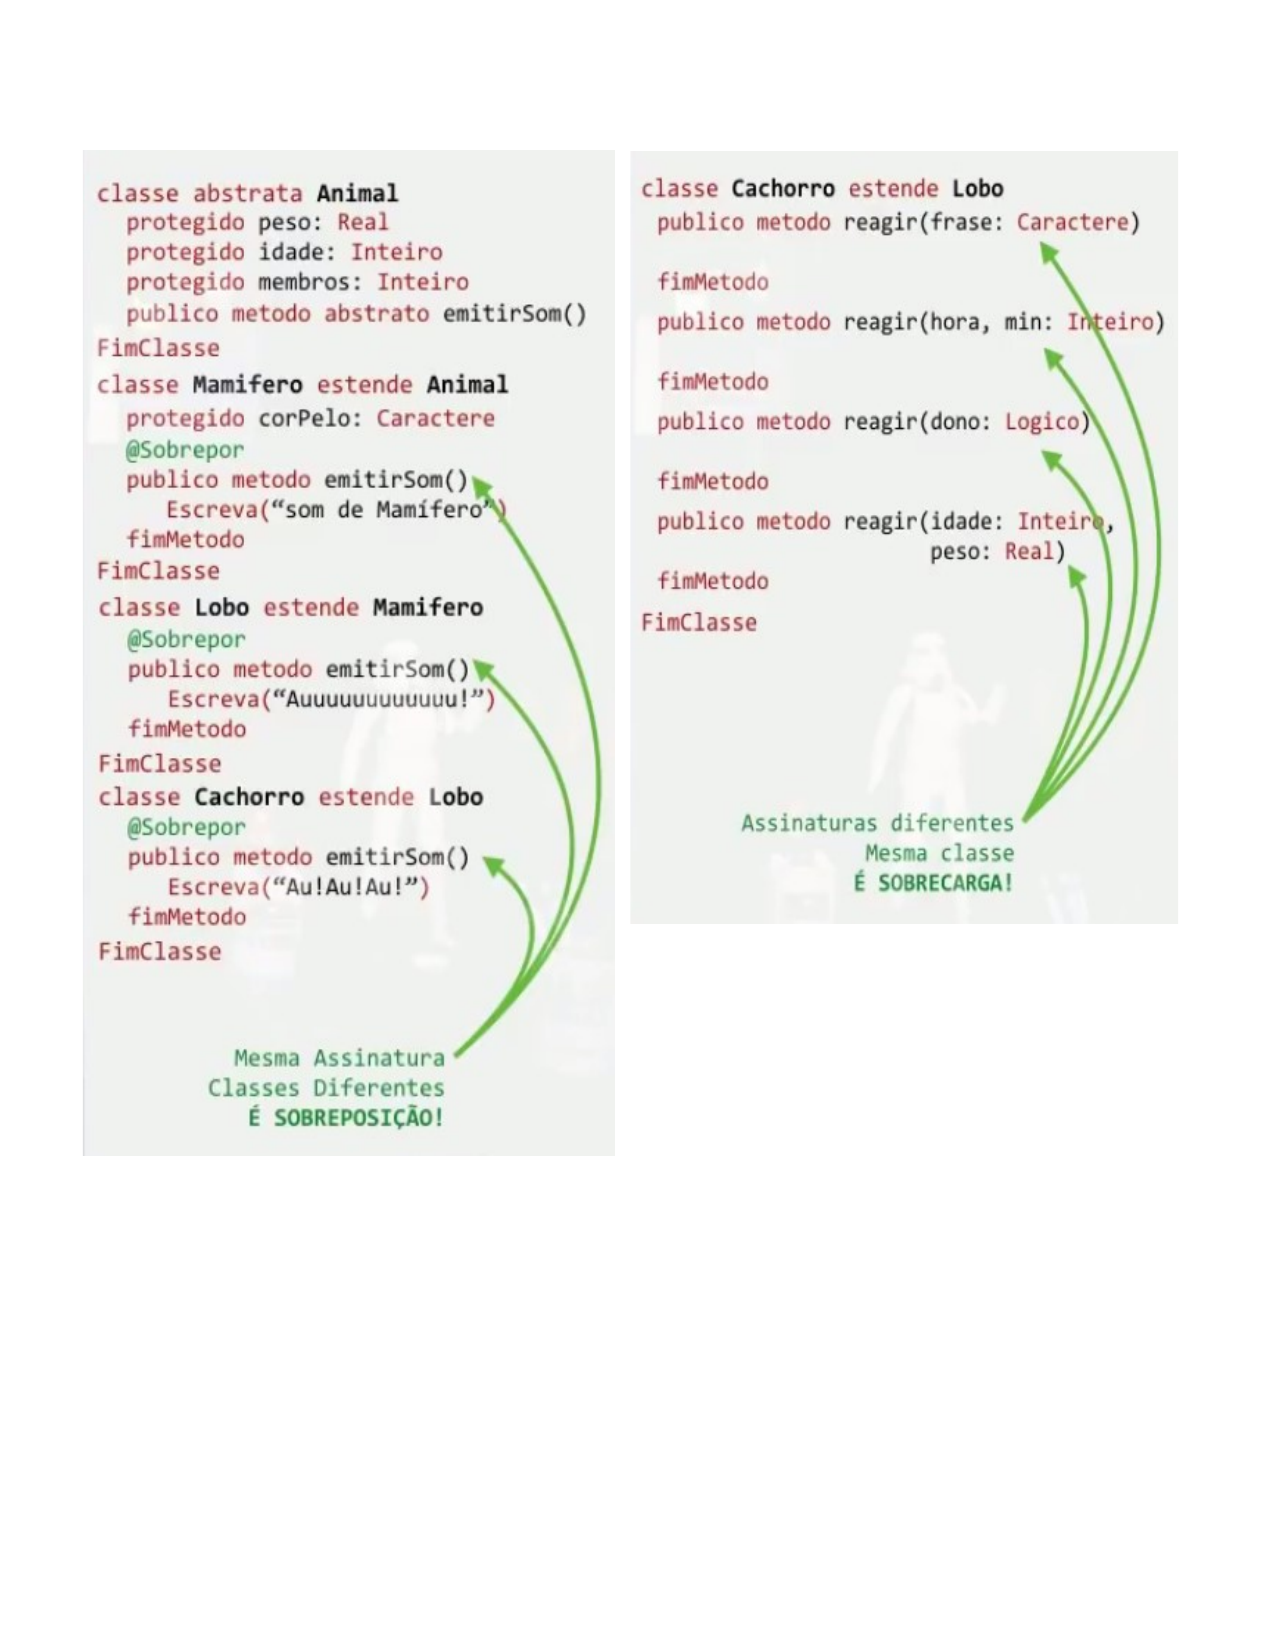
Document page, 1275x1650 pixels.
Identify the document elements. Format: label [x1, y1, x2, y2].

picture [82, 150, 615, 1156]
picture [630, 151, 1179, 924]
